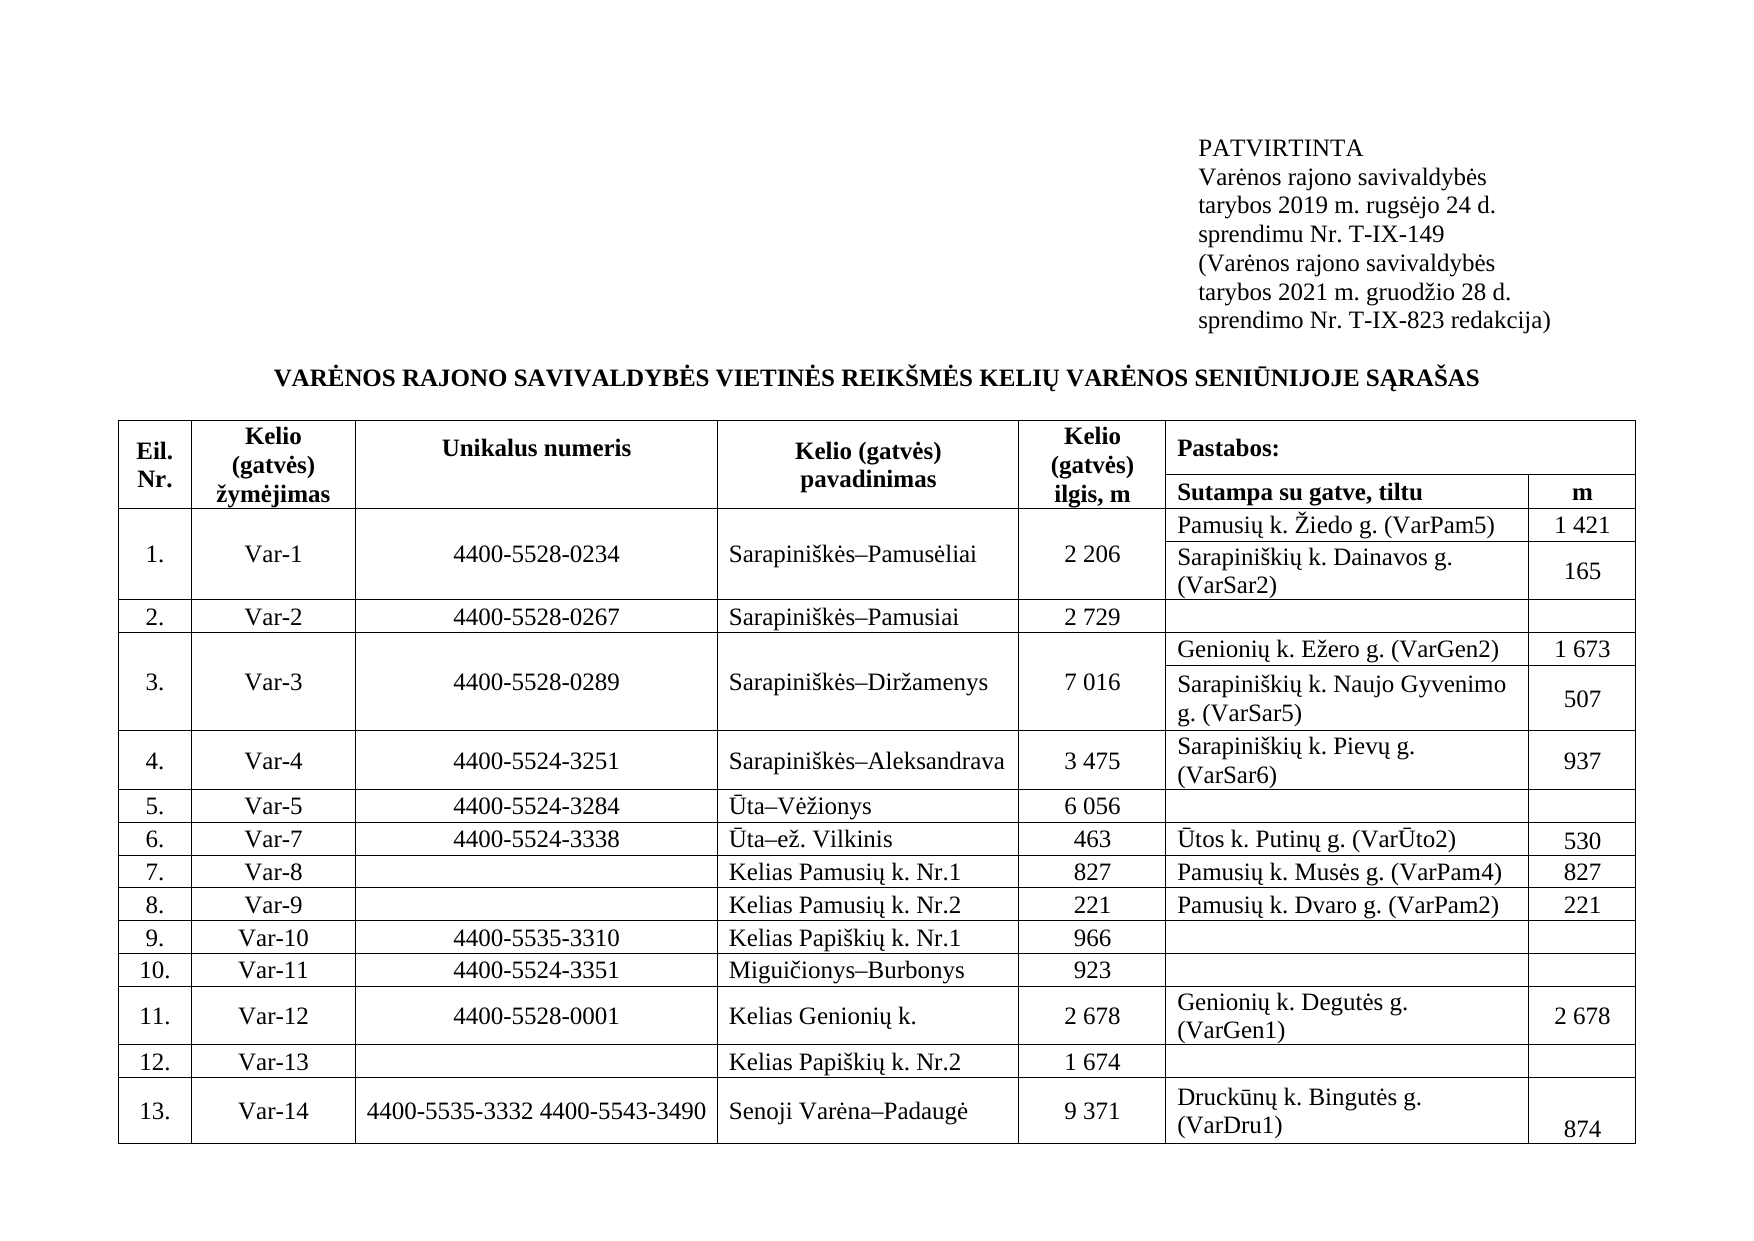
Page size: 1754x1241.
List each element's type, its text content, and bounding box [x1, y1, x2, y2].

table_cell Pamusių k. Musės g. (VarPam4) [1166, 856, 1528, 887]
table_cell 3 475 [1019, 731, 1165, 789]
table_cell Var-9 [192, 888, 355, 920]
table_cell Kelias Pamusių k. Nr.1 [718, 856, 1018, 887]
table_header Pastabos: [1166, 421, 1635, 473]
table_cell [1529, 921, 1635, 953]
table_cell 221 [1529, 888, 1635, 920]
text sprendimu Nr. T-IX-149 [1063, 219, 1636, 248]
table_cell 7 016 [1019, 633, 1165, 730]
table_cell 6 056 [1019, 790, 1165, 822]
table_cell 507 [1529, 666, 1635, 730]
table_cell [1166, 954, 1528, 986]
table_cell 530 [1529, 823, 1635, 854]
table_cell [356, 1045, 717, 1077]
table_cell 4400-5524-3351 [356, 954, 717, 986]
table_cell Kelias Genionių k. [718, 987, 1018, 1044]
table_cell 4. [119, 731, 191, 789]
table_cell 4400-5528-0234 [356, 509, 717, 599]
table_cell Var-2 [192, 600, 355, 632]
table_cell Sutampa su gatve, tiltu [1166, 475, 1528, 508]
table_cell 4400-5535-3310 [356, 921, 717, 953]
text VARĖNOS RAJONO SAVIVALDYBĖS VIETINĖS REIKŠMĖS KELIŲ VARĖNOS SENIŪNIJOJE SĄRAŠAS [118, 363, 1636, 392]
table_cell m [1529, 475, 1635, 508]
table_cell [356, 856, 717, 887]
table_cell 6. [119, 823, 191, 854]
table_cell 221 [1019, 888, 1165, 920]
table_cell [1529, 790, 1635, 822]
table_cell Ūta–Vėžionys [718, 790, 1018, 822]
table_cell Var-1 [192, 509, 355, 599]
table_cell 4400-5535-3332 4400-5543-3490 [356, 1078, 717, 1143]
table_cell Kelias Papiškių k. Nr.2 [718, 1045, 1018, 1077]
table_cell 966 [1019, 921, 1165, 953]
table_cell Var-4 [192, 731, 355, 789]
table_cell [356, 474, 717, 508]
table_cell Var-13 [192, 1045, 355, 1077]
table_cell Sarapiniškės–Aleksandrava [718, 731, 1018, 789]
table_cell Senoji Varėna–Padaugė [718, 1078, 1018, 1143]
table_cell 1 674 [1019, 1045, 1165, 1077]
table_cell [1166, 600, 1528, 632]
table_cell Sarapiniškės–Pamusiai [718, 600, 1018, 632]
table_cell 4400-5524-3251 [356, 731, 717, 789]
table_cell Var-14 [192, 1078, 355, 1143]
table_cell 8. [119, 888, 191, 920]
table_cell Kelias Pamusių k. Nr.2 [718, 888, 1018, 920]
table_cell Ūtos k. Putinų g. (VarŪto2) [1166, 823, 1528, 854]
table_cell 9 371 [1019, 1078, 1165, 1143]
table_cell Var-11 [192, 954, 355, 986]
table_cell 3. [119, 633, 191, 730]
table_cell 165 [1529, 542, 1635, 599]
table_cell 827 [1529, 856, 1635, 887]
table_cell 4400-5528-0001 [356, 987, 717, 1044]
text PATVIRTINTA [1063, 133, 1636, 162]
table_cell 7. [119, 856, 191, 887]
table_cell 2 678 [1019, 987, 1165, 1044]
table_cell 4400-5524-3284 [356, 790, 717, 822]
text Varėnos rajono savivaldybės [1063, 162, 1636, 190]
table_header Kelio (gatvės) ilgis, m [1019, 421, 1165, 508]
table_cell 827 [1019, 856, 1165, 887]
table_cell Var-3 [192, 633, 355, 730]
table_cell [1529, 600, 1635, 632]
table_header Kelio (gatvės) pavadinimas [718, 421, 1018, 508]
table_cell Var-8 [192, 856, 355, 887]
table_cell Sarapiniškės–Pamusėliai [718, 509, 1018, 599]
text tarybos 2019 m. rugsėjo 24 d. [1063, 190, 1636, 219]
table_cell 4400-5528-0267 [356, 600, 717, 632]
text (Varėnos rajono savivaldybės [1063, 248, 1636, 277]
table_cell Sarapiniškių k. Pievų g. (VarSar6) [1166, 731, 1528, 789]
table_cell 1 421 [1529, 509, 1635, 541]
table_cell 874 [1529, 1078, 1635, 1143]
table_cell 1. [119, 509, 191, 599]
table_cell [1166, 921, 1528, 953]
table_cell 923 [1019, 954, 1165, 986]
table_cell 5. [119, 790, 191, 822]
table_cell 4400-5528-0289 [356, 633, 717, 730]
text sprendimo Nr. T-IX-823 redakcija) [1063, 305, 1636, 334]
table_cell Var-5 [192, 790, 355, 822]
table_cell 2 729 [1019, 600, 1165, 632]
table_cell Var-12 [192, 987, 355, 1044]
table_cell 463 [1019, 823, 1165, 854]
table_cell 937 [1529, 731, 1635, 789]
table_cell 11. [119, 987, 191, 1044]
table_cell 4400-5524-3338 [356, 823, 717, 854]
table_cell Genionių k. Ežero g. (VarGen2) [1166, 633, 1528, 665]
table_cell [1529, 1045, 1635, 1077]
table_cell Var-7 [192, 823, 355, 854]
table_cell Kelias Papiškių k. Nr.1 [718, 921, 1018, 953]
table_cell Miguičionys–Burbonys [718, 954, 1018, 986]
table_cell Druckūnų k. Bingutės g. (VarDru1) [1166, 1078, 1528, 1143]
table_cell [1529, 954, 1635, 986]
table_cell 2 206 [1019, 509, 1165, 599]
table_cell 10. [119, 954, 191, 986]
text tarybos 2021 m. gruodžio 28 d. [1063, 277, 1636, 305]
table_header Kelio (gatvės) žymėjimas [192, 421, 355, 508]
table_cell [1166, 1045, 1528, 1077]
table_cell Sarapiniškės–Diržamenys [718, 633, 1018, 730]
table_cell 9. [119, 921, 191, 953]
table_cell 1 673 [1529, 633, 1635, 665]
table_header Unikalus numeris [356, 421, 717, 473]
table_cell Ūta–ež. Vilkinis [718, 823, 1018, 854]
table_cell Sarapiniškių k. Dainavos g. (VarSar2) [1166, 542, 1528, 599]
table_cell Pamusių k. Dvaro g. (VarPam2) [1166, 888, 1528, 920]
table_cell Genionių k. Degutės g. (VarGen1) [1166, 987, 1528, 1044]
table_cell 12. [119, 1045, 191, 1077]
table_cell Pamusių k. Žiedo g. (VarPam5) [1166, 509, 1528, 541]
table_cell 2. [119, 600, 191, 632]
table_cell [356, 888, 717, 920]
table_cell [1166, 790, 1528, 822]
table_header Eil. Nr. [119, 421, 191, 508]
table_cell 13. [119, 1078, 191, 1143]
table_cell 2 678 [1529, 987, 1635, 1044]
table_cell Var-10 [192, 921, 355, 953]
table_cell Sarapiniškių k. Naujo Gyvenimo g. (VarSar5) [1166, 666, 1528, 730]
